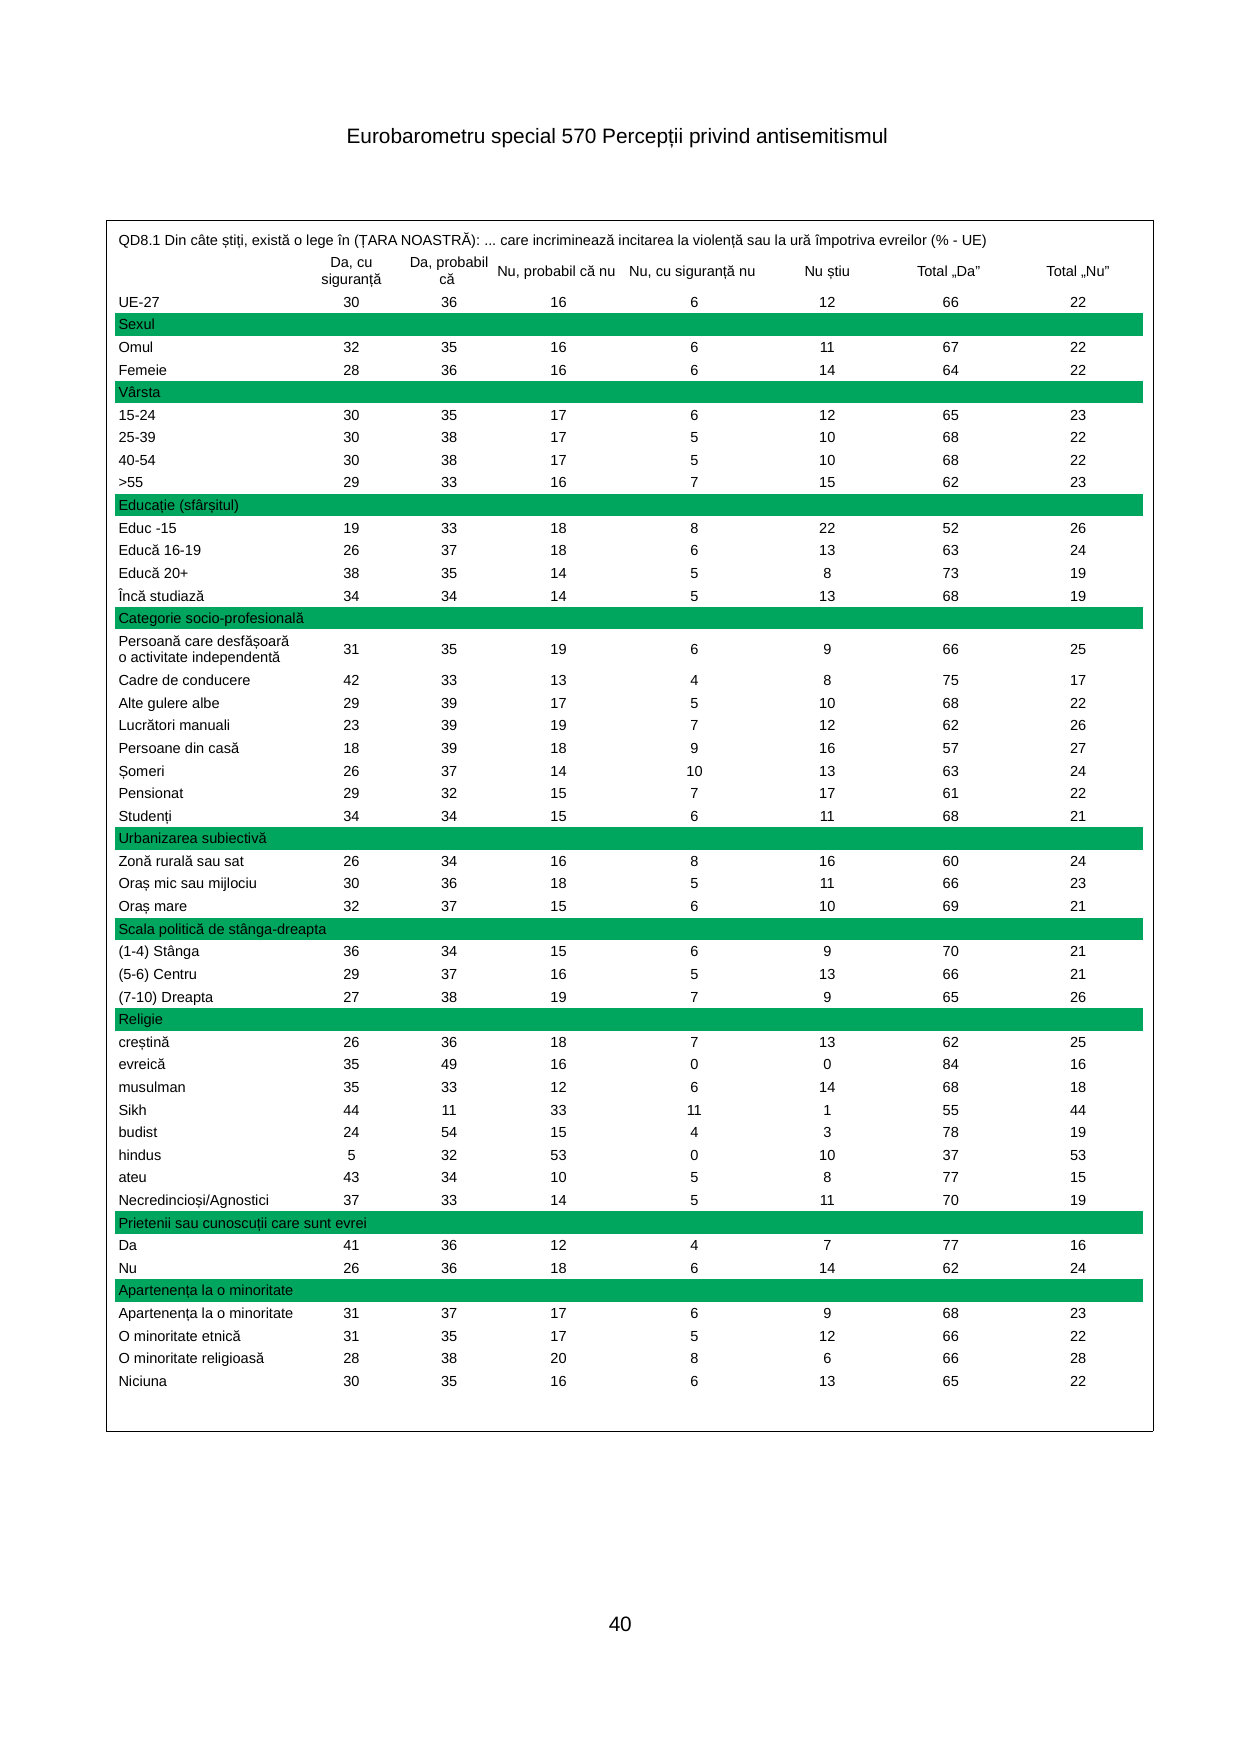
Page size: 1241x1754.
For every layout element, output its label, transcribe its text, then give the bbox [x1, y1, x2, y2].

table_cell 22 [1012, 449, 1143, 471]
table_cell 34 [298, 805, 404, 827]
table_cell 17 [494, 1302, 623, 1324]
table_cell 26 [1012, 516, 1143, 539]
table_cell 19 [494, 985, 623, 1008]
table_cell 6 [623, 805, 765, 827]
table_cell 65 [889, 1370, 1012, 1392]
table_cell 36 [404, 358, 493, 381]
table_cell evreică [115, 1053, 298, 1076]
table_cell 26 [1012, 714, 1143, 737]
table_cell 17 [494, 691, 623, 714]
table_cell 10 [623, 759, 765, 782]
table_cell 39 [404, 691, 493, 714]
table_cell 5 [623, 691, 765, 714]
table_cell 19 [494, 714, 623, 737]
table_cell 7 [765, 1234, 889, 1257]
table_cell Persoană care desfășoară o activitate independentă [115, 630, 298, 669]
table_cell 6 [623, 1302, 765, 1324]
table_cell Sikh [115, 1098, 298, 1121]
table_cell 37 [889, 1144, 1012, 1166]
table_cell 68 [889, 584, 1012, 607]
table_cell Necredincioși/Agnostici [115, 1189, 298, 1211]
table_cell (7-10) Dreapta [115, 985, 298, 1008]
table_cell 10 [765, 449, 889, 471]
table_cell 14 [765, 1257, 889, 1279]
table_cell 14 [494, 759, 623, 782]
table_cell budist [115, 1121, 298, 1143]
table_cell 30 [298, 449, 404, 471]
table_cell 13 [765, 1031, 889, 1053]
table_cell Încă studiază [115, 584, 298, 607]
table_cell 11 [765, 872, 889, 895]
table_cell 3 [765, 1121, 889, 1143]
table_cell 15 [494, 805, 623, 827]
table_cell 66 [889, 290, 1012, 313]
table_cell 19 [1012, 562, 1143, 584]
table_cell Oraș mic sau mijlociu [115, 872, 298, 895]
table_cell 25 [1012, 630, 1143, 669]
table_cell 29 [298, 782, 404, 804]
table_cell 35 [404, 336, 493, 358]
table_cell (1-4) Stânga [115, 940, 298, 963]
table_cell Prietenii sau cunoscuții care sunt evrei [115, 1211, 1143, 1234]
table_cell 63 [889, 759, 1012, 782]
table_cell 6 [623, 358, 765, 381]
table_cell 38 [404, 985, 493, 1008]
table_cell 20 [494, 1347, 623, 1369]
table_cell 26 [298, 1031, 404, 1053]
table_cell 22 [1012, 290, 1143, 313]
table_cell 37 [404, 759, 493, 782]
table_cell (5-6) Centru [115, 963, 298, 985]
table_cell Studenți [115, 805, 298, 827]
table_cell 23 [1012, 872, 1143, 895]
table_cell 13 [765, 759, 889, 782]
table_cell 21 [1012, 940, 1143, 963]
table_cell 66 [889, 1347, 1012, 1369]
table_cell 31 [298, 630, 404, 669]
table_cell 22 [1012, 1324, 1143, 1347]
table_cell 8 [623, 1347, 765, 1369]
table_cell Scala politică de stânga-dreapta [115, 918, 1143, 940]
table_cell 6 [623, 404, 765, 426]
table_cell 44 [1012, 1098, 1143, 1121]
table_cell 36 [404, 290, 493, 313]
table_cell 37 [404, 895, 493, 917]
table_cell 26 [298, 1257, 404, 1279]
table_cell Total „Nu” [1012, 251, 1143, 290]
table_cell 22 [1012, 782, 1143, 804]
table_cell 34 [404, 584, 493, 607]
table_cell Educație (sfârșitul) [115, 494, 1143, 516]
table_cell 0 [623, 1053, 765, 1076]
table_cell 75 [889, 669, 1012, 691]
table_cell Vârsta [115, 381, 1143, 403]
table_cell 12 [765, 404, 889, 426]
table_cell 38 [404, 449, 493, 471]
table_cell 37 [404, 963, 493, 985]
table_cell creștină [115, 1031, 298, 1053]
table_cell 66 [889, 872, 1012, 895]
table_cell 25-39 [115, 426, 298, 449]
table_cell 33 [404, 516, 493, 539]
table_cell 14 [494, 584, 623, 607]
table_cell 39 [404, 714, 493, 737]
table_cell hindus [115, 1144, 298, 1166]
table_cell 54 [404, 1121, 493, 1143]
table_cell Niciuna [115, 1370, 298, 1392]
table_cell Sexul [115, 313, 1143, 336]
table_cell 22 [1012, 691, 1143, 714]
table_cell 6 [623, 539, 765, 562]
table_cell 24 [1012, 850, 1143, 872]
table_cell 31 [298, 1302, 404, 1324]
table_cell 18 [494, 872, 623, 895]
table_cell 16 [494, 290, 623, 313]
table_cell 36 [404, 1234, 493, 1257]
table_cell 5 [623, 449, 765, 471]
table_cell 15-24 [115, 404, 298, 426]
table_cell 5 [623, 562, 765, 584]
table_cell Femeie [115, 358, 298, 381]
table_cell 35 [298, 1053, 404, 1076]
table_cell 66 [889, 1324, 1012, 1347]
table_cell 35 [404, 630, 493, 669]
table_cell UE-27 [115, 290, 298, 313]
table_cell 30 [298, 426, 404, 449]
table_cell 13 [765, 963, 889, 985]
table_cell 84 [889, 1053, 1012, 1076]
table_cell Pensionat [115, 782, 298, 804]
table_cell 19 [1012, 1121, 1143, 1143]
table_cell 16 [765, 737, 889, 759]
table_cell 6 [623, 630, 765, 669]
table_cell O minoritate religioasă [115, 1347, 298, 1369]
table_cell 8 [623, 516, 765, 539]
table_cell 70 [889, 940, 1012, 963]
table_cell 14 [494, 562, 623, 584]
table_cell 33 [404, 1189, 493, 1211]
table_cell 27 [298, 985, 404, 1008]
table_cell 21 [1012, 895, 1143, 917]
table_cell 10 [765, 691, 889, 714]
table_cell 37 [404, 1302, 493, 1324]
table_cell Oraș mare [115, 895, 298, 917]
table_cell 35 [404, 404, 493, 426]
table_cell 11 [404, 1098, 493, 1121]
table_cell 14 [494, 1189, 623, 1211]
table_cell Da, cu siguranță [298, 251, 404, 290]
table_cell 39 [404, 737, 493, 759]
table_cell 15 [494, 782, 623, 804]
table_cell 5 [298, 1144, 404, 1166]
table_cell 24 [1012, 539, 1143, 562]
table_cell 34 [404, 1166, 493, 1189]
table_cell 8 [765, 562, 889, 584]
table_cell 19 [1012, 1189, 1143, 1211]
table_cell 16 [494, 850, 623, 872]
table_cell 67 [889, 336, 1012, 358]
table_cell 35 [298, 1076, 404, 1098]
table_cell 35 [404, 1324, 493, 1347]
table_cell 4 [623, 1234, 765, 1257]
table_cell 17 [494, 1324, 623, 1347]
table_cell 35 [404, 1370, 493, 1392]
table_cell 73 [889, 562, 1012, 584]
table_cell 23 [1012, 1302, 1143, 1324]
table_cell 32 [298, 336, 404, 358]
table_cell musulman [115, 1076, 298, 1098]
table_cell 68 [889, 1076, 1012, 1098]
table_cell 5 [623, 872, 765, 895]
table_header QD8.1 Din câte știți, există o lege în (ȚARA NOASTRĂ): ... care incriminează incitarea la violență sau la ură împotriva evreilor (% - UE) [115, 229, 1143, 251]
table_cell 18 [494, 539, 623, 562]
table_cell 28 [1012, 1347, 1143, 1369]
table_cell 28 [298, 1347, 404, 1369]
table_cell Omul [115, 336, 298, 358]
table_cell 19 [494, 630, 623, 669]
table_cell 34 [404, 940, 493, 963]
table_cell 7 [623, 782, 765, 804]
table_cell 55 [889, 1098, 1012, 1121]
table_cell 13 [765, 584, 889, 607]
table_cell 21 [1012, 963, 1143, 985]
table_cell 34 [404, 850, 493, 872]
table_cell 29 [298, 691, 404, 714]
table_cell Apartenența la o minoritate [115, 1279, 1143, 1302]
table_cell 12 [765, 714, 889, 737]
table_cell 7 [623, 985, 765, 1008]
table_cell 6 [765, 1347, 889, 1369]
table_cell Nu [115, 1257, 298, 1279]
table_cell 27 [1012, 737, 1143, 759]
table_cell 17 [494, 404, 623, 426]
table_cell 77 [889, 1234, 1012, 1257]
table_cell 4 [623, 1121, 765, 1143]
table_cell 11 [765, 1189, 889, 1211]
table_cell Cadre de conducere [115, 669, 298, 691]
table_cell 57 [889, 737, 1012, 759]
table_cell 15 [765, 471, 889, 494]
table_cell 12 [494, 1234, 623, 1257]
table_cell 9 [765, 940, 889, 963]
table_cell 29 [298, 963, 404, 985]
table_cell 23 [1012, 471, 1143, 494]
table_cell 19 [1012, 584, 1143, 607]
table_cell 9 [765, 1302, 889, 1324]
table_cell 6 [623, 336, 765, 358]
table_cell 6 [623, 290, 765, 313]
table_cell Alte gulere albe [115, 691, 298, 714]
table_cell 13 [765, 539, 889, 562]
table_cell 68 [889, 691, 1012, 714]
table_cell Educă 16-19 [115, 539, 298, 562]
table_cell 36 [404, 1031, 493, 1053]
table_cell 77 [889, 1166, 1012, 1189]
table_cell 26 [298, 539, 404, 562]
table_cell 19 [298, 516, 404, 539]
table_cell 13 [494, 669, 623, 691]
table_cell 10 [765, 1144, 889, 1166]
table_cell 42 [298, 669, 404, 691]
table_cell 66 [889, 963, 1012, 985]
table_cell 18 [494, 737, 623, 759]
table_cell 33 [404, 1076, 493, 1098]
table_cell 16 [765, 850, 889, 872]
table_cell 34 [298, 584, 404, 607]
table_cell 33 [404, 471, 493, 494]
table_cell Total „Da” [889, 251, 1012, 290]
table_cell 15 [494, 895, 623, 917]
table_cell 43 [298, 1166, 404, 1189]
table_cell 33 [494, 1098, 623, 1121]
table_cell 49 [404, 1053, 493, 1076]
table_cell 30 [298, 290, 404, 313]
table_cell Educă 20+ [115, 562, 298, 584]
table_cell 38 [404, 1347, 493, 1369]
table_cell 8 [765, 1166, 889, 1189]
table_cell 36 [404, 1257, 493, 1279]
table_cell 10 [494, 1166, 623, 1189]
table_cell 6 [623, 1370, 765, 1392]
table_cell 53 [1012, 1144, 1143, 1166]
table_cell Da, probabil că [404, 251, 493, 290]
table_cell 31 [298, 1324, 404, 1347]
table_cell 22 [765, 516, 889, 539]
table_cell 18 [494, 516, 623, 539]
table_cell 11 [623, 1098, 765, 1121]
table_cell Lucrători manuali [115, 714, 298, 737]
table_cell Persoane din casă [115, 737, 298, 759]
table_cell 9 [765, 985, 889, 1008]
table_cell Zonă rurală sau sat [115, 850, 298, 872]
table_cell 62 [889, 471, 1012, 494]
table_cell 15 [494, 1121, 623, 1143]
table_cell 16 [1012, 1053, 1143, 1076]
table_cell ateu [115, 1166, 298, 1189]
table_cell 16 [494, 336, 623, 358]
table_cell 23 [298, 714, 404, 737]
table_cell 68 [889, 449, 1012, 471]
table_cell 44 [298, 1098, 404, 1121]
table_cell 24 [1012, 759, 1143, 782]
table_cell 28 [298, 358, 404, 381]
table_cell 32 [404, 782, 493, 804]
table_cell 30 [298, 1370, 404, 1392]
table_cell 33 [404, 669, 493, 691]
table_cell 26 [1012, 985, 1143, 1008]
table_cell 12 [494, 1076, 623, 1098]
table_cell 53 [494, 1144, 623, 1166]
table_cell >55 [115, 471, 298, 494]
table_cell O minoritate etnică [115, 1324, 298, 1347]
table_cell 63 [889, 539, 1012, 562]
table_cell 6 [623, 1257, 765, 1279]
table_cell 64 [889, 358, 1012, 381]
table_cell 9 [623, 737, 765, 759]
table_cell 16 [494, 471, 623, 494]
table_cell 40-54 [115, 449, 298, 471]
table_cell Categorie socio-profesională [115, 607, 1143, 629]
table_cell Șomeri [115, 759, 298, 782]
table_cell 36 [404, 872, 493, 895]
table_cell Apartenența la o minoritate [115, 1302, 298, 1324]
table_cell 32 [298, 895, 404, 917]
table_cell 78 [889, 1121, 1012, 1143]
table_cell 68 [889, 805, 1012, 827]
table_cell 4 [623, 669, 765, 691]
table_cell 14 [765, 358, 889, 381]
table_cell Da [115, 1234, 298, 1257]
table_cell 25 [1012, 1031, 1143, 1053]
table_cell 18 [298, 737, 404, 759]
table_cell 70 [889, 1189, 1012, 1211]
table_cell 38 [404, 426, 493, 449]
table_cell 16 [494, 1370, 623, 1392]
table_cell 5 [623, 1324, 765, 1347]
table_cell 37 [404, 539, 493, 562]
table_cell 30 [298, 872, 404, 895]
table_cell 17 [1012, 669, 1143, 691]
table_cell 60 [889, 850, 1012, 872]
table_cell [115, 251, 298, 290]
table_cell 6 [623, 940, 765, 963]
table_cell 29 [298, 471, 404, 494]
table_cell 52 [889, 516, 1012, 539]
table_cell 8 [623, 850, 765, 872]
table_cell 68 [889, 1302, 1012, 1324]
table_cell 11 [765, 805, 889, 827]
table_cell 24 [1012, 1257, 1143, 1279]
table_cell Nu știu [765, 251, 889, 290]
table_cell 5 [623, 584, 765, 607]
table_cell 7 [623, 1031, 765, 1053]
table_cell 26 [298, 850, 404, 872]
table_cell 30 [298, 404, 404, 426]
table_cell 7 [623, 714, 765, 737]
table_cell 17 [494, 449, 623, 471]
table_cell 62 [889, 1031, 1012, 1053]
table_cell 36 [298, 940, 404, 963]
table_cell 69 [889, 895, 1012, 917]
table_cell 66 [889, 630, 1012, 669]
table_cell 16 [494, 358, 623, 381]
table_cell 61 [889, 782, 1012, 804]
table_cell 10 [765, 426, 889, 449]
table_cell 34 [404, 805, 493, 827]
table_cell 1 [765, 1098, 889, 1121]
table_cell 14 [765, 1076, 889, 1098]
table_cell 16 [494, 963, 623, 985]
table_cell 35 [404, 562, 493, 584]
table_cell 17 [494, 426, 623, 449]
table_cell 5 [623, 963, 765, 985]
table_cell 18 [494, 1257, 623, 1279]
table_cell 5 [623, 426, 765, 449]
table_cell 12 [765, 290, 889, 313]
table_cell 22 [1012, 1370, 1143, 1392]
table_cell Religie [115, 1008, 1143, 1031]
table_cell 18 [494, 1031, 623, 1053]
table_cell 68 [889, 426, 1012, 449]
table_cell 0 [765, 1053, 889, 1076]
table_cell Nu, cu siguranță nu [623, 251, 765, 290]
table_cell 41 [298, 1234, 404, 1257]
table_cell 37 [298, 1189, 404, 1211]
table_cell 0 [623, 1144, 765, 1166]
table_cell 13 [765, 1370, 889, 1392]
table_cell 62 [889, 714, 1012, 737]
table_cell 18 [1012, 1076, 1143, 1098]
table_cell 65 [889, 985, 1012, 1008]
table_cell 10 [765, 895, 889, 917]
table_cell 11 [765, 336, 889, 358]
table_cell 26 [298, 759, 404, 782]
table_cell 5 [623, 1189, 765, 1211]
table_cell 5 [623, 1166, 765, 1189]
table_cell Nu, probabil că nu [494, 251, 623, 290]
table_cell 16 [494, 1053, 623, 1076]
table_cell 7 [623, 471, 765, 494]
table_cell Educ -15 [115, 516, 298, 539]
table_cell 38 [298, 562, 404, 584]
table_cell 17 [765, 782, 889, 804]
table_cell 32 [404, 1144, 493, 1166]
table_cell 9 [765, 630, 889, 669]
table_cell 24 [298, 1121, 404, 1143]
table_cell 6 [623, 895, 765, 917]
table_cell 22 [1012, 358, 1143, 381]
table_cell 22 [1012, 336, 1143, 358]
table_cell Urbanizarea subiectivă [115, 827, 1143, 850]
table_cell 62 [889, 1257, 1012, 1279]
table_cell 15 [494, 940, 623, 963]
table_cell 8 [765, 669, 889, 691]
table_cell 21 [1012, 805, 1143, 827]
table_cell 65 [889, 404, 1012, 426]
table_cell 15 [1012, 1166, 1143, 1189]
table_cell 23 [1012, 404, 1143, 426]
table_cell 6 [623, 1076, 765, 1098]
table_cell 22 [1012, 426, 1143, 449]
table_cell 12 [765, 1324, 889, 1347]
table_cell 16 [1012, 1234, 1143, 1257]
